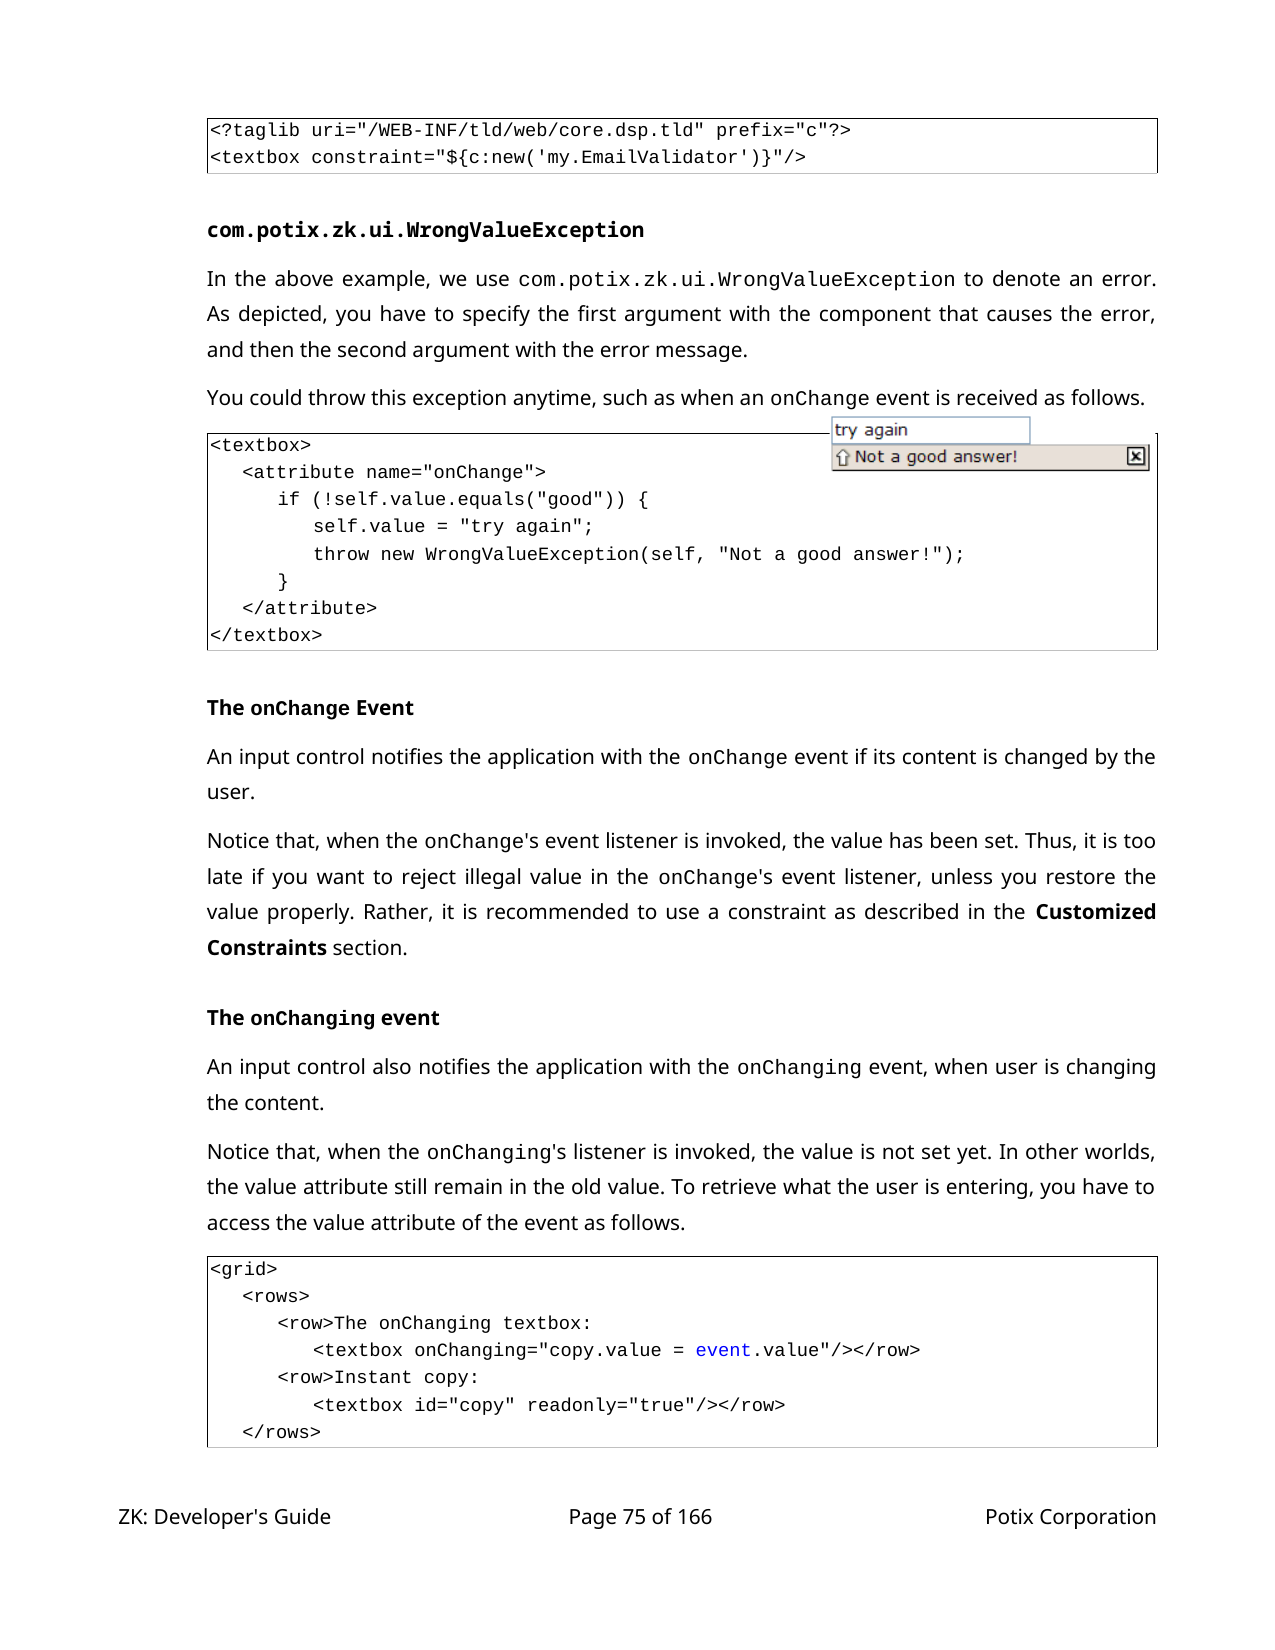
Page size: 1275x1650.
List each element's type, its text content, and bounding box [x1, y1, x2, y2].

text In the above example, we use com.potix.zk.ui.WrongValueException to denote an error. As depicted, you have to specify the first argument with the component that causes the error, and then the second argument with the error message. [207, 264, 1157, 363]
text <?taglib uri="/WEB-INF/tld/web/core.dsp.tld" prefix="c"?> [208, 119, 1157, 142]
subtitle com.potix.zk.ui.WrongValueException [207, 215, 1157, 243]
text </attribute> [208, 596, 1157, 620]
text An input control notifies the application with the onChange event if its content is changed by the user. [207, 742, 1157, 806]
text </rows> [208, 1419, 1157, 1447]
text <row>The onChanging textbox: [208, 1311, 1157, 1335]
text <textbox id="copy" readonly="true"/></row> [208, 1392, 1157, 1417]
text <textbox constraint="${c:new('my.EmailValidator')}"/> [208, 145, 1157, 173]
text <row>Instant copy: [208, 1365, 1157, 1389]
text <grid> [208, 1257, 1157, 1281]
text Notice that, when the onChange's event listener is invoked, the value has been set. Thus, it is too late if you want to reject illegal value in the onChange's event listener, unless you restore the value properly. Rather, it is recommended to use a constraint as described in the Customized Constraints section. [207, 826, 1157, 961]
text throw new WrongValueException(self, "Not a good answer!"); [208, 541, 1157, 566]
subtitle The onChanging event [207, 1003, 1157, 1032]
text self.value = "try again"; [208, 514, 1157, 538]
text <rows> [208, 1284, 1157, 1308]
text <textbox onChanging="copy.value = event.value"/></row> [208, 1338, 1157, 1362]
text if (!self.value.equals("good")) { [208, 487, 1157, 511]
text Notice that, when the onChanging's listener is invoked, the value is not set yet. In other worlds, the value attribute still remain in the old value. To retrieve what the user is entering, you have to access the value attribute of the event as follows. [207, 1137, 1157, 1236]
text An input control also notifies the application with the onChanging event, when user is changing the content. [207, 1052, 1157, 1116]
text You could throw this exception anytime, such as when an onChange event is received as follows. [207, 383, 1157, 412]
text } [208, 569, 1157, 593]
subtitle The onChange Event [207, 693, 1157, 721]
picture [829, 414, 1156, 475]
text </textbox> [208, 623, 1157, 650]
text <textbox> [208, 434, 829, 457]
text <attribute name="onChange"> [208, 460, 1157, 484]
